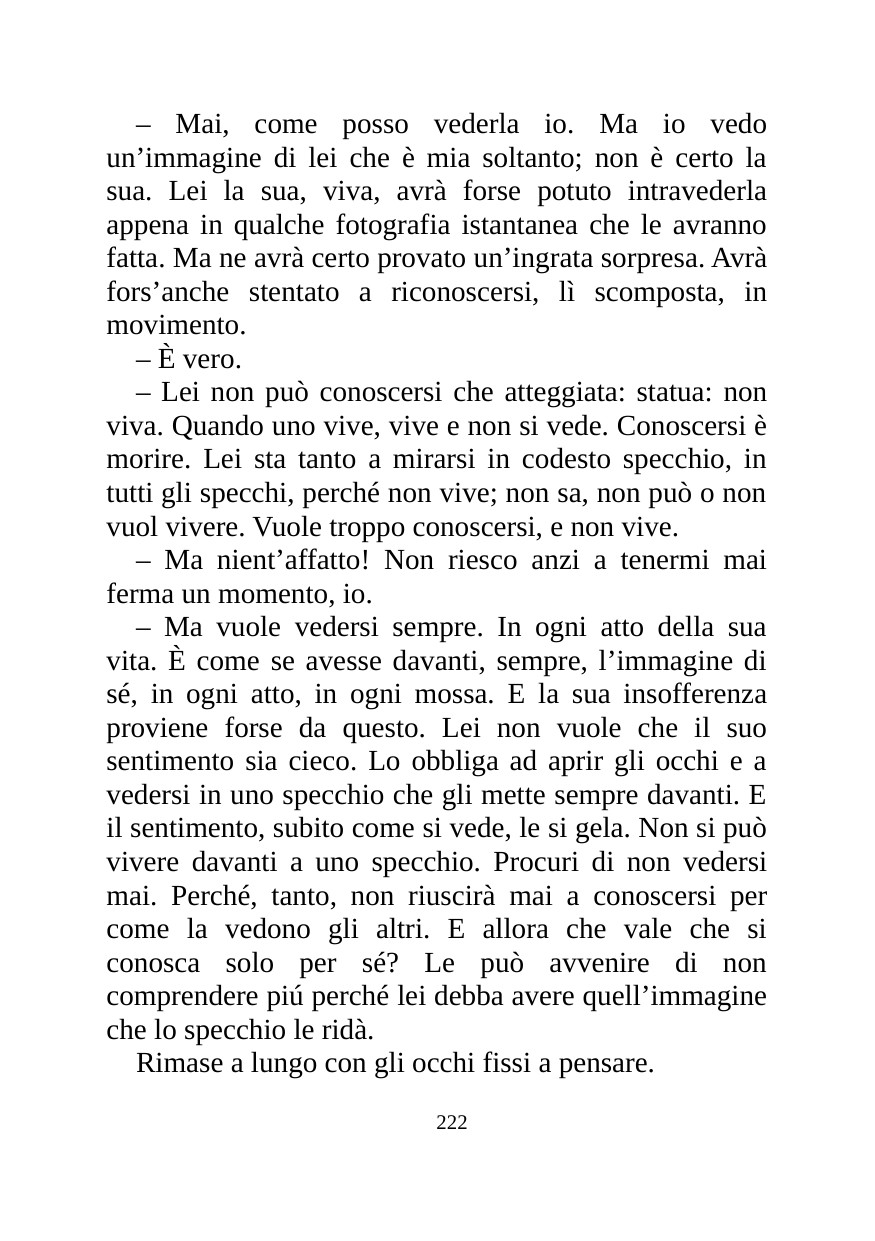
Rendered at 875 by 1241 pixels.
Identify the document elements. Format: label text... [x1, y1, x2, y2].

text – Mai, come posso vederla io. Ma io vedo un’immagine di lei che è mia soltanto; non è certo la sua. Lei la sua, viva, avrà forse potuto intravederla appena in qualche fotografia istantanea che le avranno fatta. Ma ne avrà certo provato un’ingrata sorpresa. Avrà fors’anche stentato a riconoscersi, lì scomposta, in movimento. [106, 106, 768, 341]
text Rimase a lungo con gli occhi fissi a pensare. [106, 1045, 768, 1079]
text – È vero. [106, 341, 768, 374]
text – Ma nient’affatto! Non riesco anzi a tenermi mai ferma un momento, io. [106, 542, 768, 609]
text – Lei non può conoscersi che atteggiata: statua: non viva. Quando uno vive, vive e non si vede. Conoscersi è morire. Lei sta tanto a mirarsi in codesto specchio, in tutti gli specchi, perché non vive; non sa, non può o non vuol vivere. Vuole troppo conoscersi, e non vive. [106, 374, 768, 542]
text – Ma vuole vedersi sempre. In ogni atto della sua vita. È come se avesse davanti, sempre, l’immagine di sé, in ogni atto, in ogni mossa. E la sua insofferenza proviene forse da questo. Lei non vuole che il suo sentimento sia cieco. Lo obbliga ad aprir gli occhi e a vedersi in uno specchio che gli mette sempre davanti. E il sentimento, subito come si vede, le si gela. Non si può vivere davanti a uno specchio. Procuri di non vedersi mai. Perché, tanto, non riuscirà mai a conoscersi per come la vedono gli altri. E allora che vale che si conosca solo per sé? Le può avvenire di non comprendere piú perché lei debba avere quell’immagine che lo specchio le ridà. [106, 609, 768, 1045]
